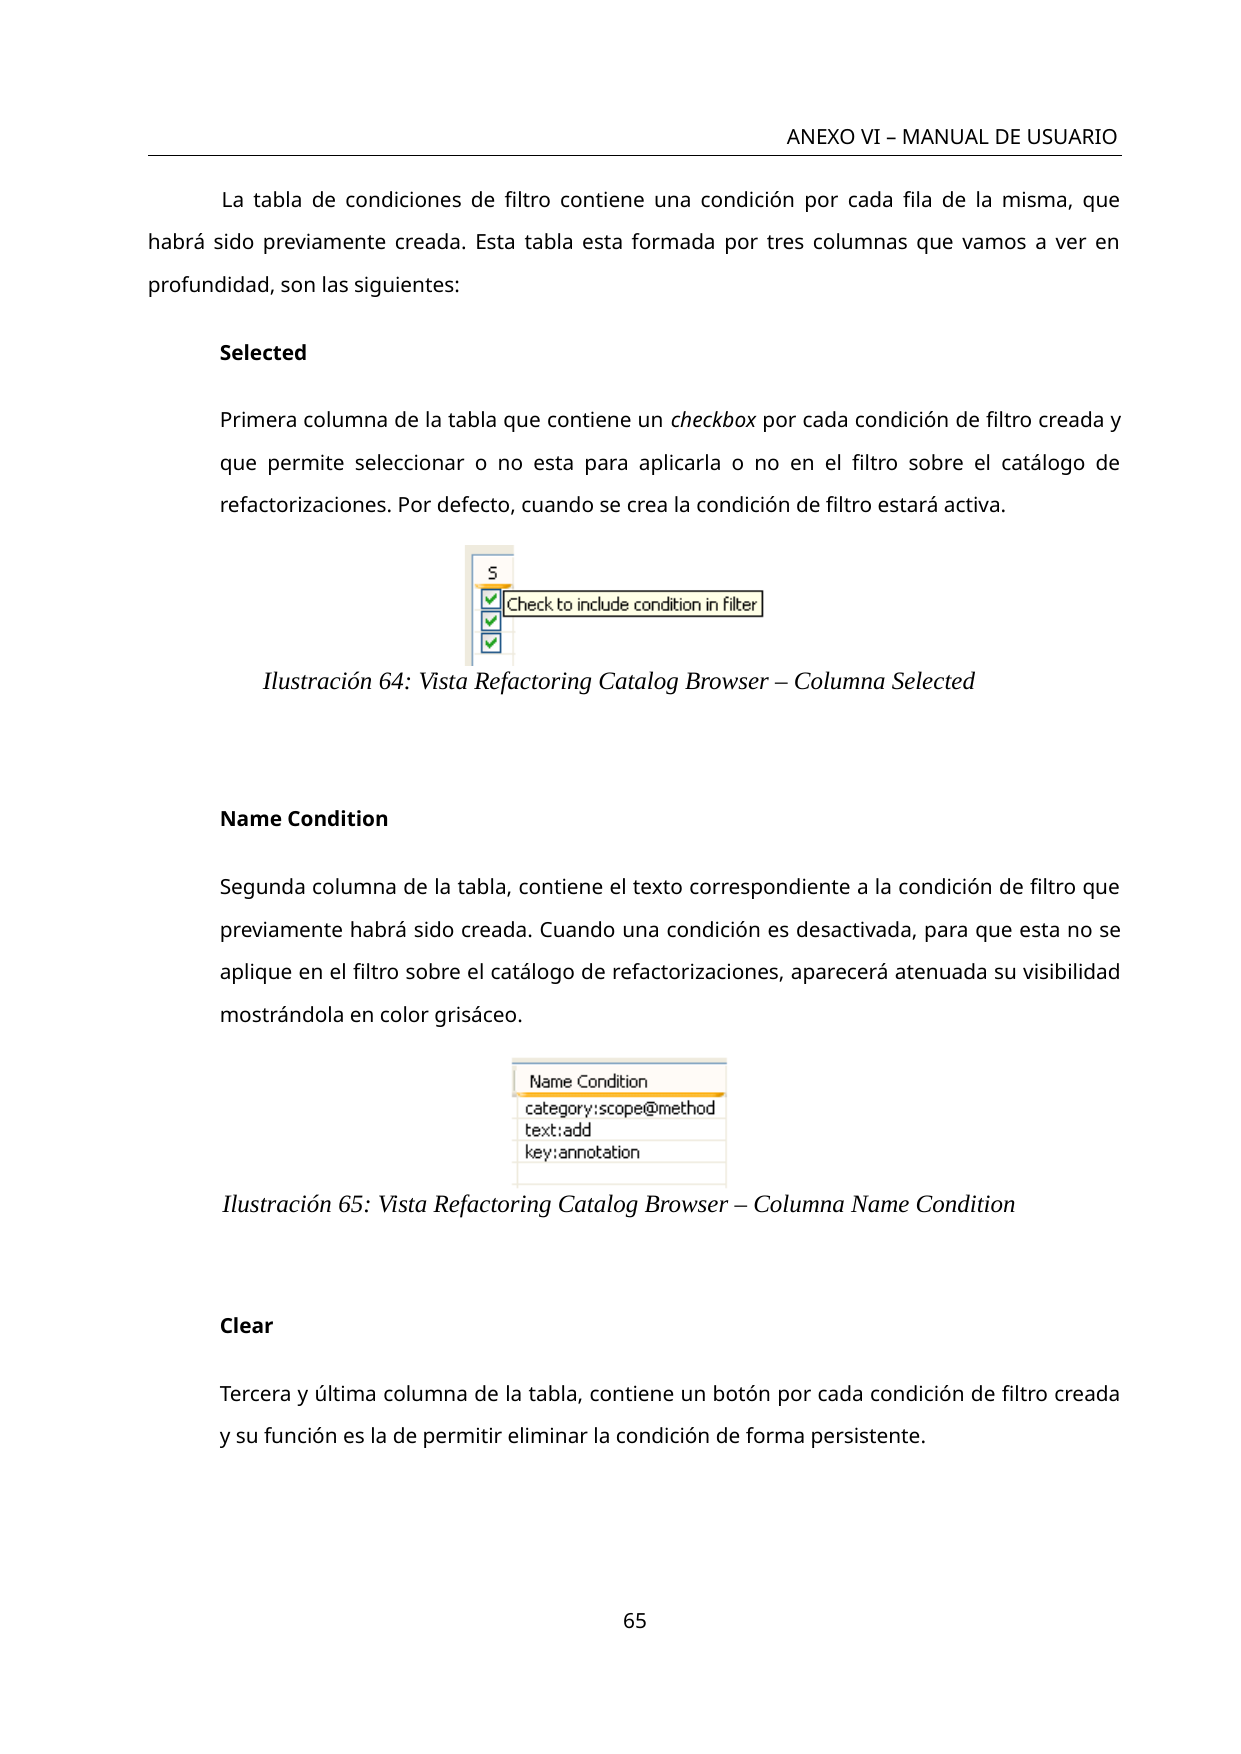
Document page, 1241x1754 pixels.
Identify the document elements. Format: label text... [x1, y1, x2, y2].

text Ilustración 64: Vista Refactoring Catalog Browser – Columna Selected [218, 666, 1022, 695]
text Ilustración 65: Vista Refactoring Catalog Browser – Columna Name Condition [215, 1068, 1025, 1218]
text Selected [219, 338, 1122, 366]
text Segunda columna de la tabla, contiene el texto correspondiente a la condición de filtro que previamente habrá sido creada. Cuando una condición es desactivada, para que esta no se aplique en el filtro sobre el catálogo de refactorizaciones, aparecerá atenuada su visibilidad mostrándola en color grisáceo. [219, 872, 1122, 1028]
text Name Condition [219, 804, 1122, 833]
text Primera columna de la tabla que contiene un checkbox por cada condición de filtro creada y que permite seleccionar o no esta para aplicarla o no en el filtro sobre el catálogo de refactorizaciones. Por defecto, cuando se crea la condición de filtro estará activa. [219, 405, 1122, 519]
text Tercera y última columna de la tabla, contiene un botón por cada condición de filtro creada y su función es la de permitir eliminar la condición de forma persistente. [219, 1379, 1122, 1450]
picture [506, 1055, 735, 1190]
text Clear [219, 1311, 1122, 1339]
picture [464, 545, 776, 666]
text La tabla de condiciones de filtro contiene una condición por cada fila de la misma, que habrá sido previamente creada. Esta tabla esta formada por tres columnas que vamos a ver en profundidad, son las siguientes: [148, 185, 1122, 298]
